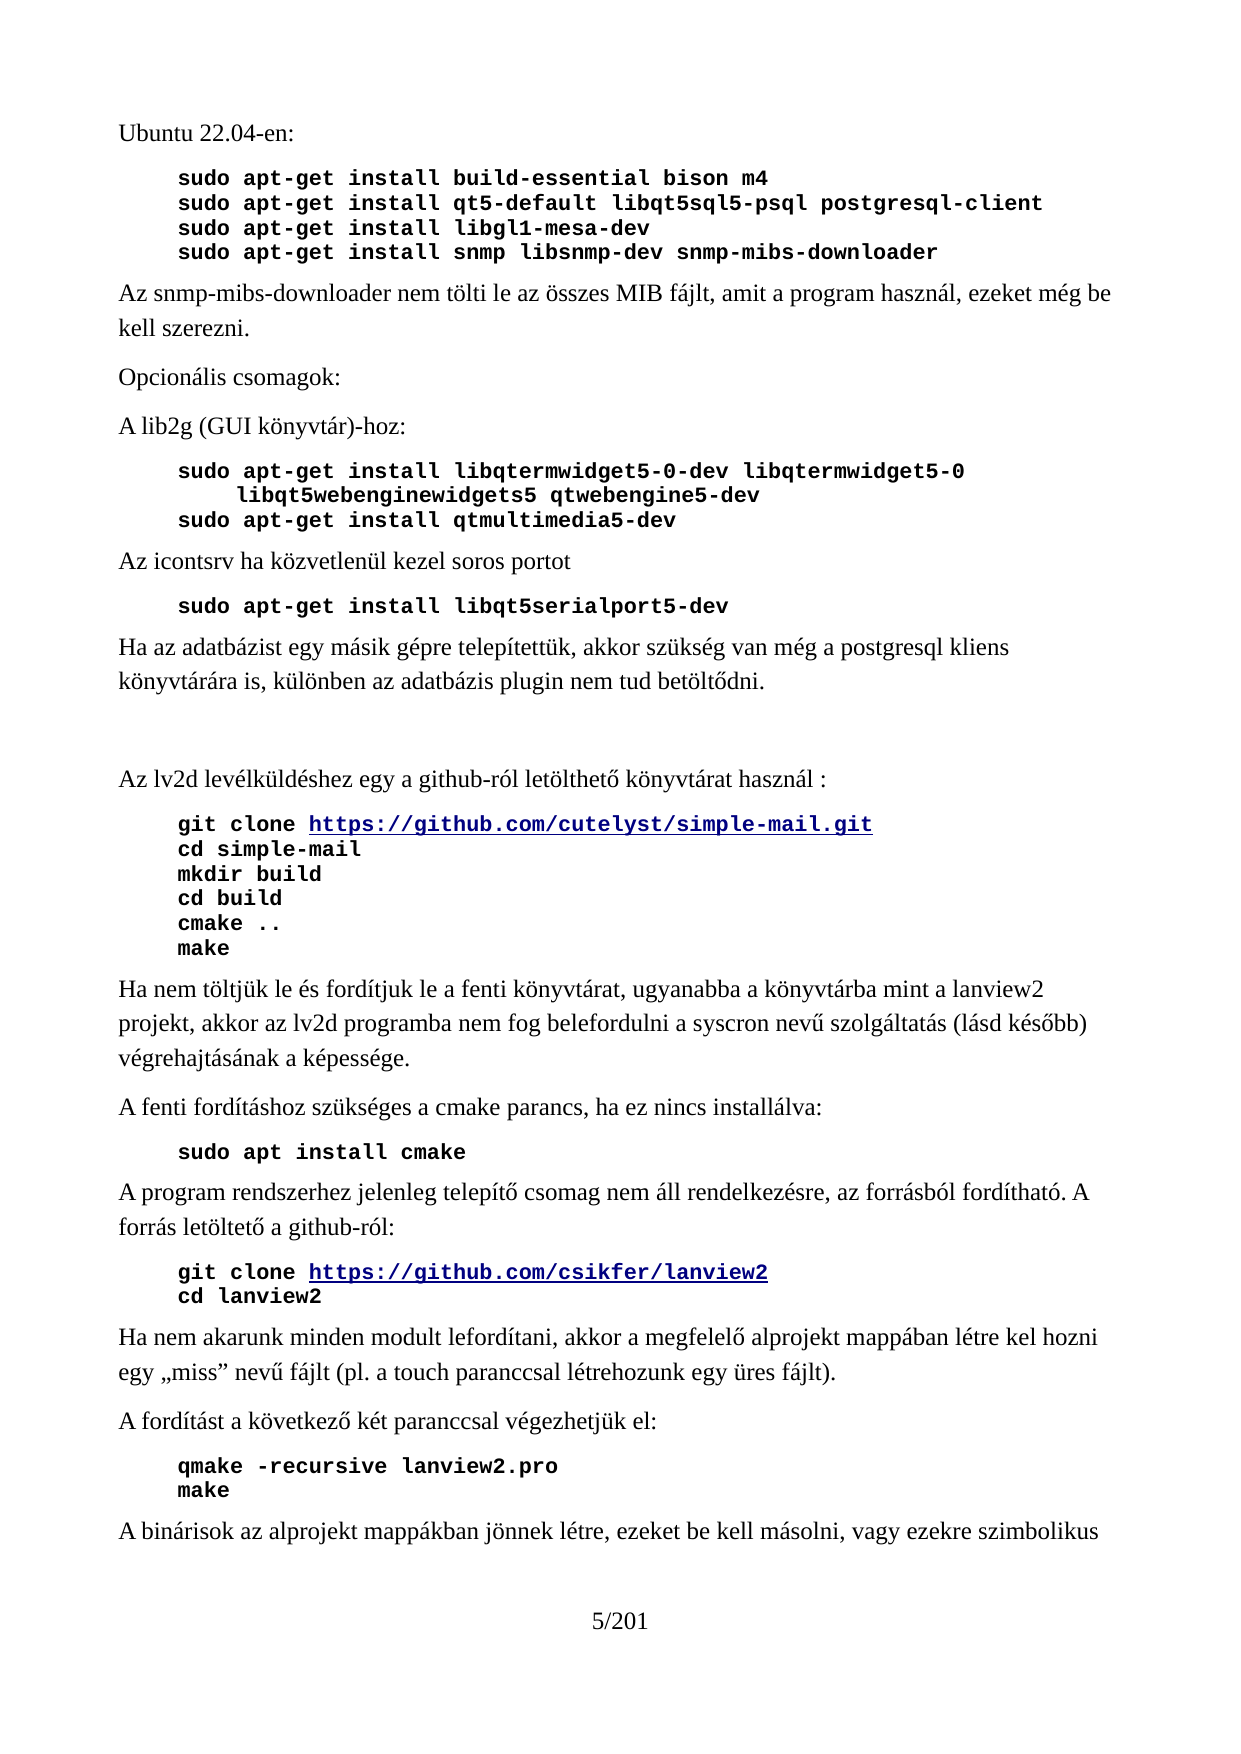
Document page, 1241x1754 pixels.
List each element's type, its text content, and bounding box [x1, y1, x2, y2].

text sudo apt-get install libqt5serialport5-dev [177, 595, 1122, 620]
text A fordítást a következő két paranccsal végezhetjük el: [118, 1406, 1122, 1434]
text A program rendszerhez jelenleg telepítő csomag nem áll rendelkezésre, az forrásból fordítható. A forrás letöltető a github-ról: [118, 1177, 1122, 1241]
text Ha az adatbázist egy másik gépre telepítettük, akkor szükség van még a postgresql kliens könyvtárára is, különben az adatbázis plugin nem tud betöltődni. [118, 632, 1122, 695]
text sudo apt-get install build-essential bison m4 sudo apt-get install qt5-default libqt5sql5-psql postgresql-client sudo apt-get install libgl1-mesa-dev sudo apt-get install snmp libsnmp-dev snmp-mibs-downloader [177, 167, 1122, 266]
text git clone https://github.com/csikfer/lanview2 cd lanview2 [177, 1261, 1122, 1311]
text Ha nem akarunk minden modult lefordítani, akkor a megfelelő alprojekt mappában létre kel hozni egy „miss” nevű fájlt (pl. a touch paranccsal létrehozunk egy üres fájlt). [118, 1322, 1122, 1386]
text Ubuntu 22.04-en: [118, 118, 1122, 147]
text Az lv2d levélküldéshez egy a github-ról letölthető könyvtárat használ : [118, 764, 1122, 793]
text Opcionális csomagok: [118, 362, 1122, 390]
text A lib2g (GUI könyvtár)-hoz: [118, 411, 1122, 439]
text sudo apt-get install libqtermwidget5-0-dev libqtermwidget5-0 libqt5webenginewidgets5 qtwebengine5-dev [177, 460, 1122, 509]
text git clone https://github.com/cutelyst/simple-mail.git cd simple-mail mkdir build cd build cmake .. make [177, 813, 1122, 962]
text Az snmp-mibs-downloader nem tölti le az összes MIB fájlt, amit a program használ, ezeket még be kell szerezni. [118, 278, 1122, 341]
text qmake -recursive lanview2.pro make [177, 1455, 1122, 1504]
text sudo apt-get install qtmultimedia5-dev [177, 509, 1122, 534]
text sudo apt install cmake [177, 1141, 1122, 1166]
text Az icontsrv ha közvetlenül kezel soros portot [118, 546, 1122, 575]
text Ha nem töltjük le és fordítjuk le a fenti könyvtárat, ugyanabba a könyvtárba mint a lanview2 projekt, akkor az lv2d programba nem fog belefordulni a syscron nevű szolgáltatás (lásd később) végrehajtásának a képessége. [118, 974, 1122, 1071]
text A fenti fordításhoz szükséges a cmake parancs, ha ez nincs installálva: [118, 1092, 1122, 1121]
text A binárisok az alprojekt mappákban jönnek létre, ezeket be kell másolni, vagy ezekre szimbolikus [118, 1516, 1122, 1545]
